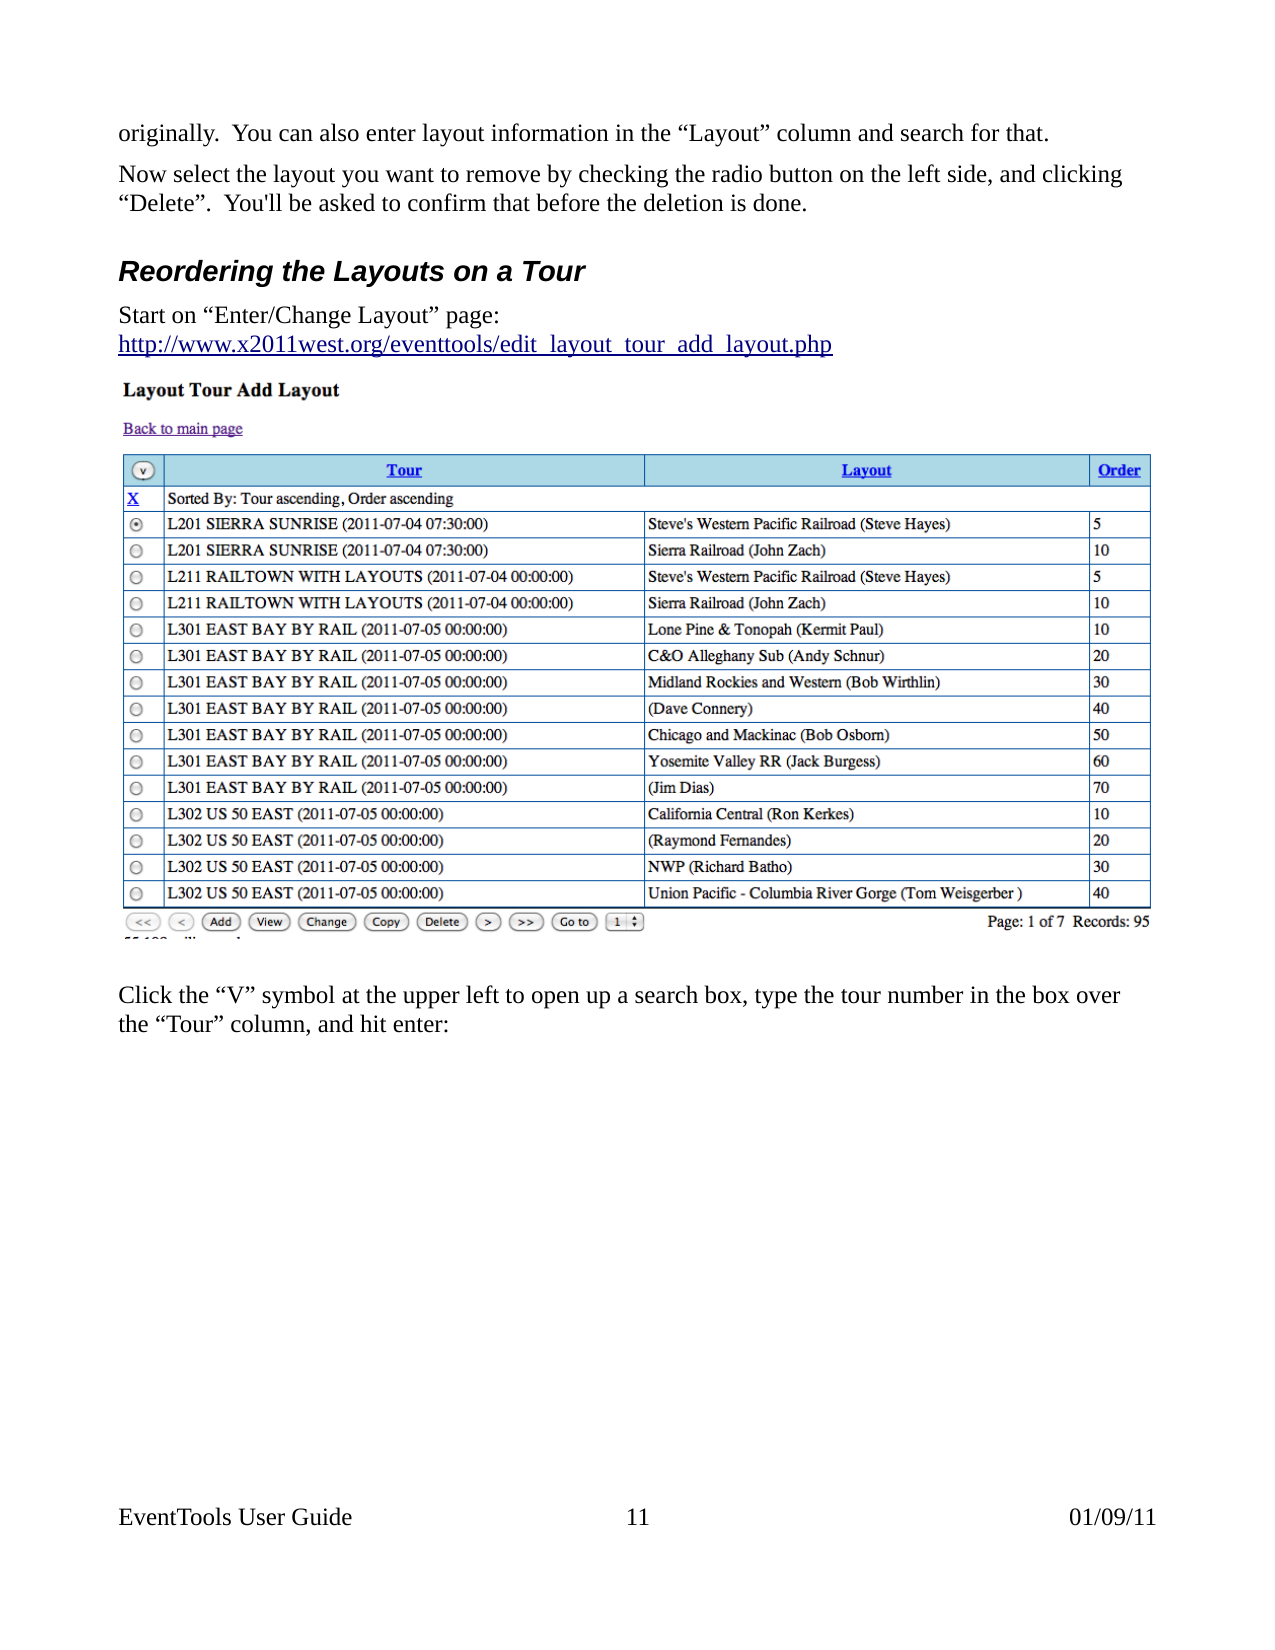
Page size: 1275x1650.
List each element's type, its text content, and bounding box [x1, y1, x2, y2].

picture [118, 370, 1157, 939]
subtitle Reordering the Layouts on a Tour [118, 254, 1157, 288]
text Click the “V” symbol at the upper left to open up a search box, type the tour number in the box over the “Tour” column, and hit enter: [118, 980, 1157, 1038]
text originally. You can also enter layout information in the “Layout” column and search for that. [118, 118, 1157, 147]
text Now select the layout you want to remove by checking the radio button on the left side, and clicking “Delete”. You'll be asked to confirm that before the deletion is done. [118, 159, 1157, 217]
text Start on “Enter/Change Layout” page: http://www.x2011west.org/eventtools/edit_layout_tour_add_layout.php [118, 300, 1157, 358]
